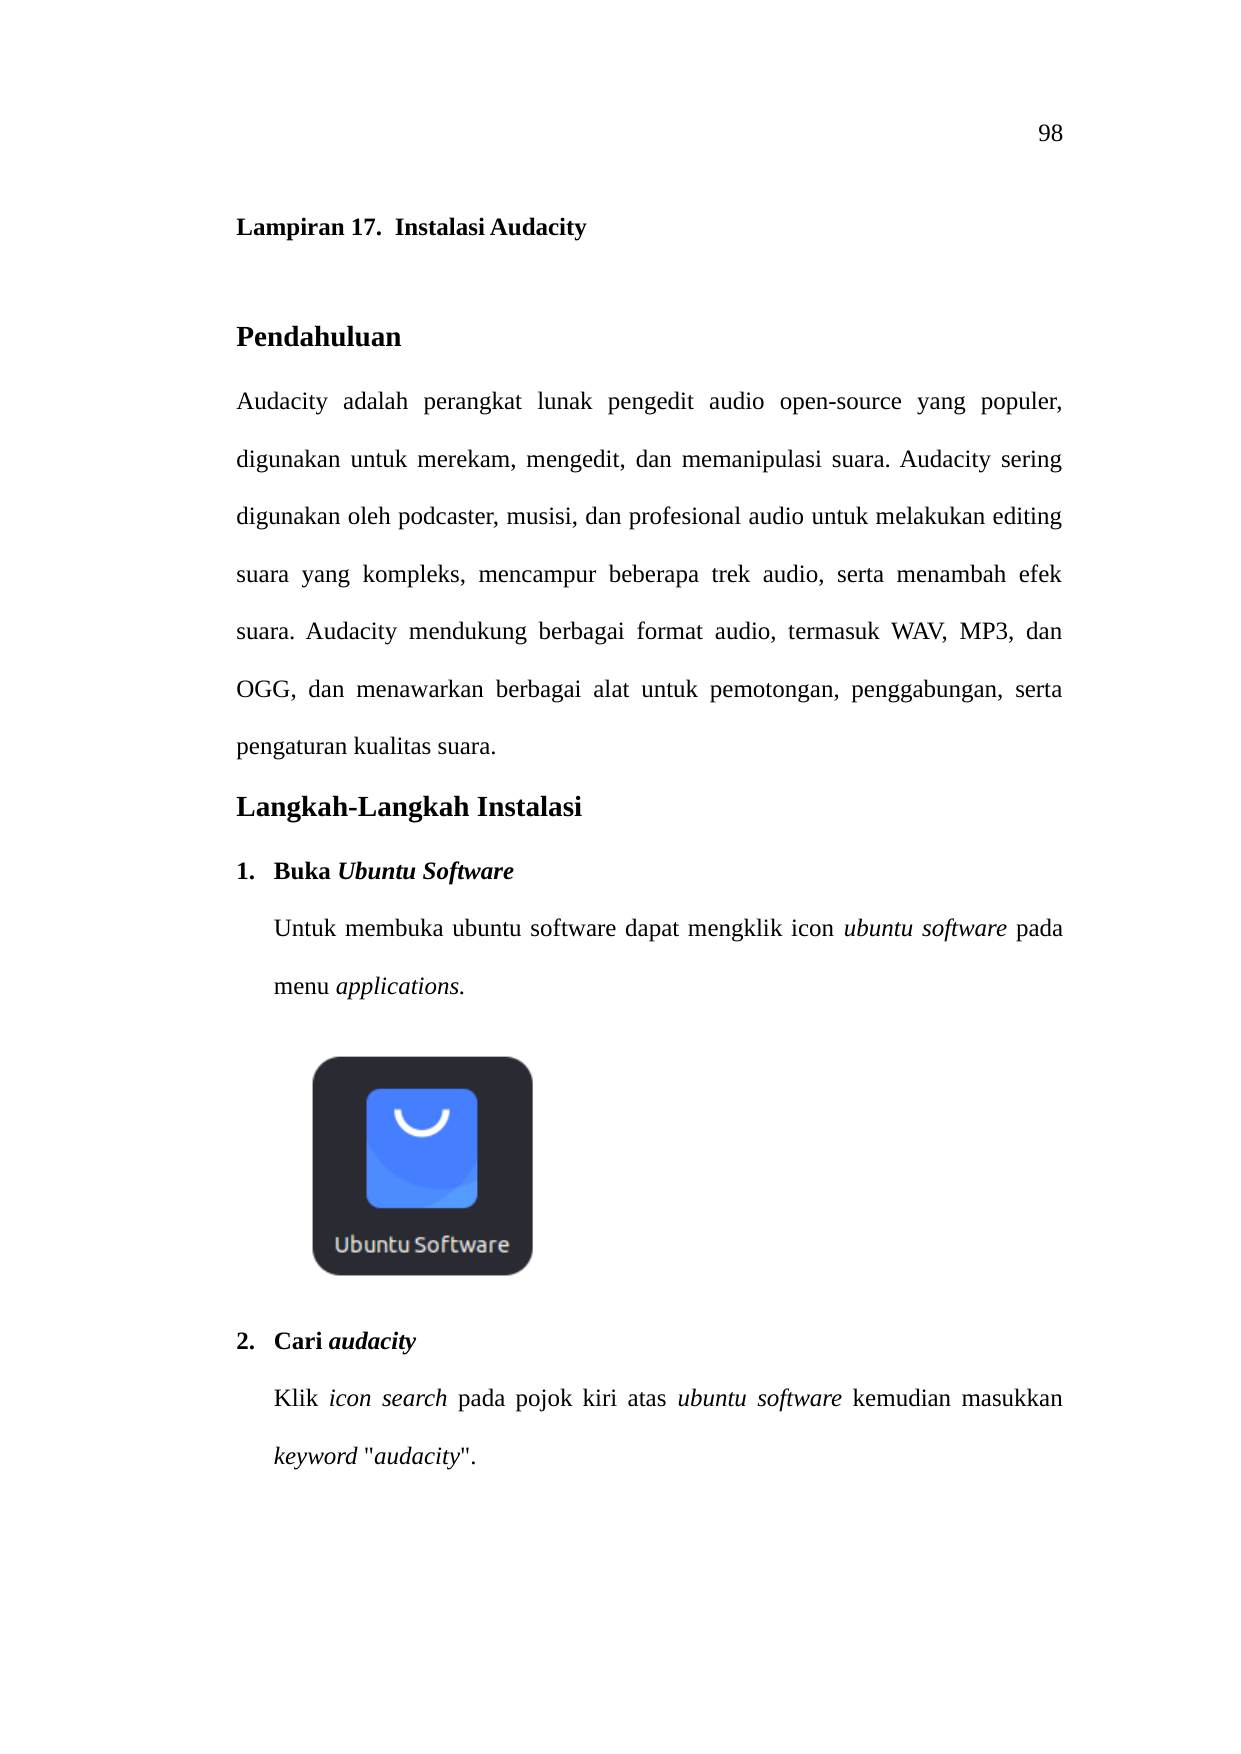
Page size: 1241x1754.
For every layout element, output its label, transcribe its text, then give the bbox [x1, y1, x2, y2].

list Untuk membuka ubuntu software dapat mengklik icon ubuntu software pada menu applications. [236, 913, 1063, 999]
picture [276, 1031, 573, 1294]
text Langkah-Langkah Instalasi [236, 789, 1063, 822]
text Pendahuluan [236, 319, 1063, 353]
text Audacity adalah perangkat lunak pengedit audio open-source yang populer, digunakan untuk merekam, mengedit, dan memanipulasi suara. Audacity sering digunakan oleh podcaster, musisi, dan profesional audio untuk melakukan editing suara yang kompleks, mencampur beberapa trek audio, serta menambah efek suara. Audacity mendukung berbagai format audio, termasuk WAV, MP3, dan OGG, dan menawarkan berbagai alat untuk pemotongan, penggabungan, serta pengaturan kualitas suara. [236, 386, 1063, 760]
list Cari audacity [236, 1326, 1063, 1354]
subtitle Instalasi Audacity [236, 212, 1063, 241]
list Klik icon search pada pojok kiri atas ubuntu software kemudian masukkan keyword "audacity". [236, 1383, 1063, 1469]
list Buka Ubuntu Software [236, 856, 1063, 884]
